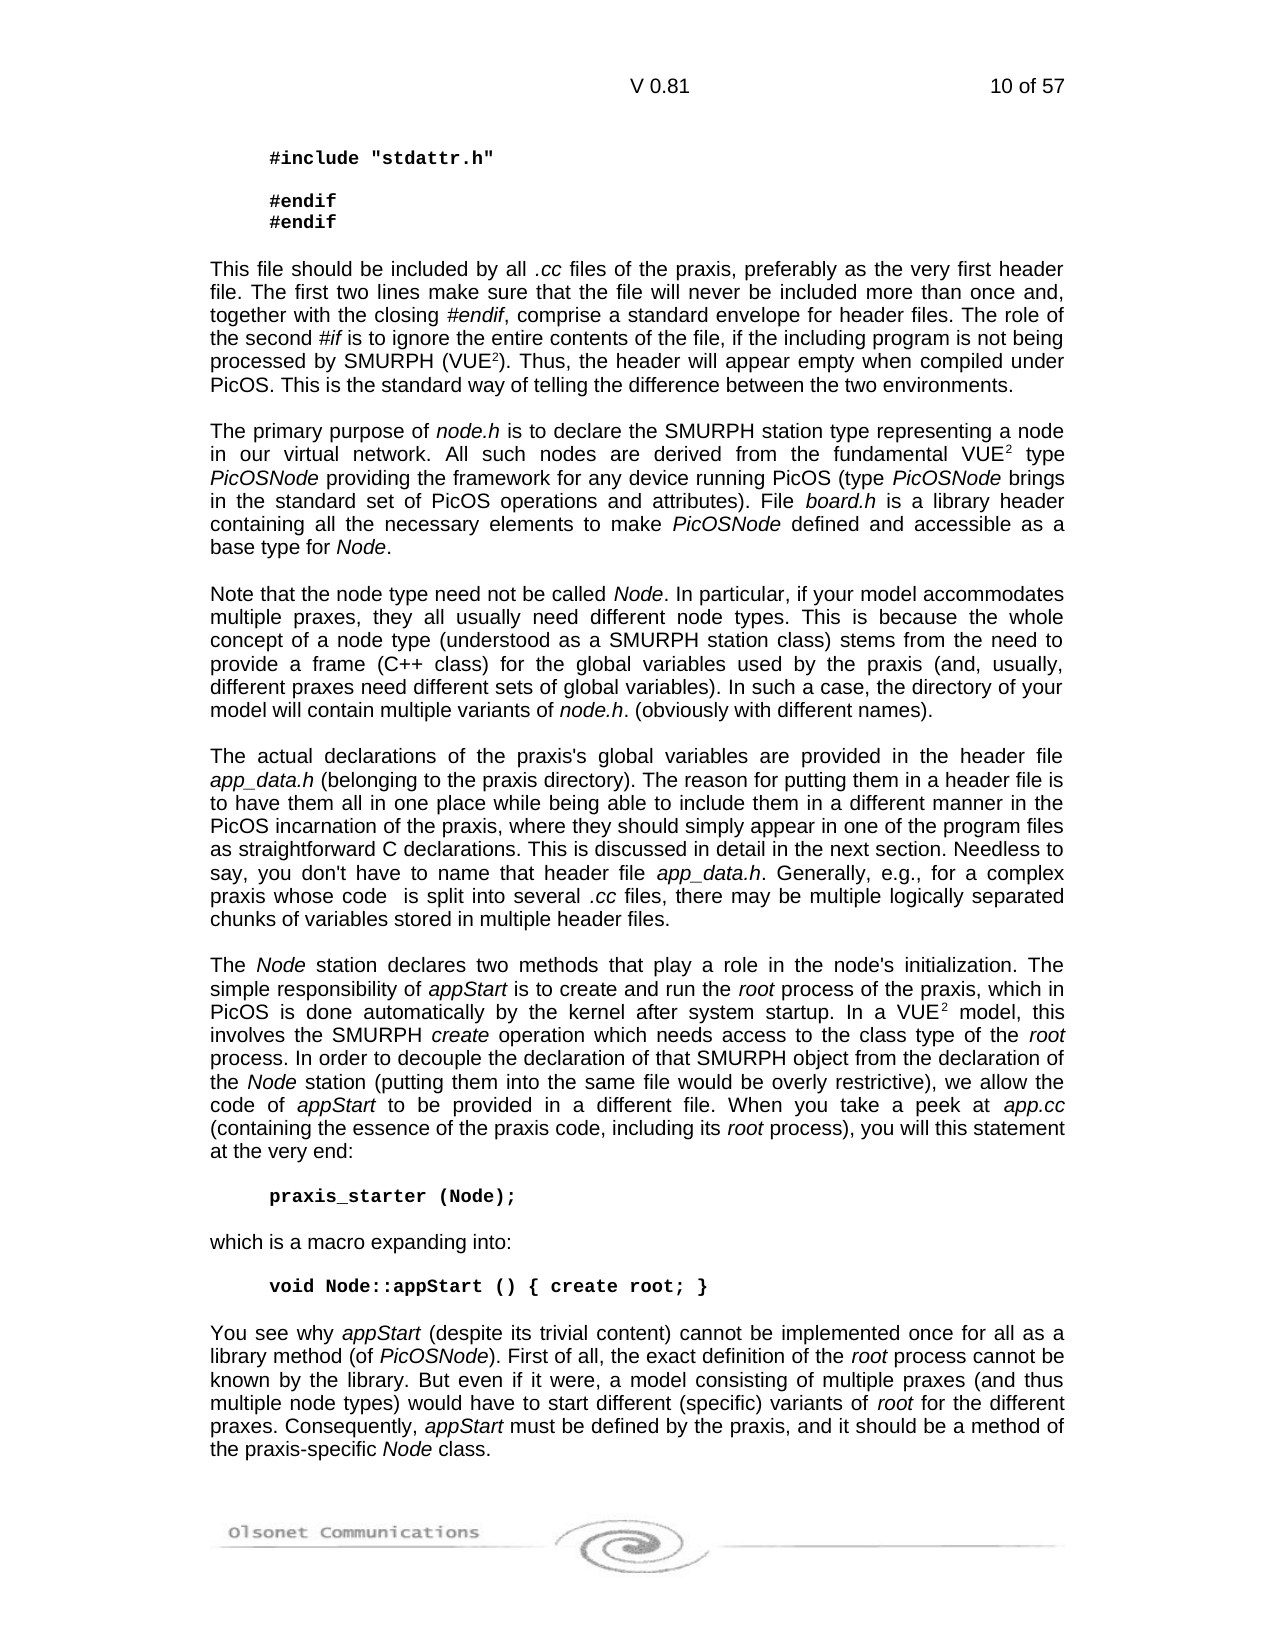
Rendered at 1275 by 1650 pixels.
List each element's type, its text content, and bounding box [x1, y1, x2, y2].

text void Node::appStart () { create root; } [269, 1277, 1065, 1298]
text You see why appStart (despite its trivial content) cannot be implemented once for all as a library method (of PicOSNode). First of all, the exact definition of the root process cannot be known by the library. But even if it were, a model consisting of multiple praxes (and thus multiple node types) would have to start different (specific) variants of root for the different praxes. Consequently, appStart must be defined by the praxis, and it should be a method of the praxis-specific Node class. [210, 1322, 1065, 1461]
text #endif [269, 213, 1065, 234]
text This file should be included by all .cc files of the praxis, preferably as the very first header file. The first two lines make sure that the file will never be included more than once and, together with the closing #endif, comprise a standard envelope for header files. The role of the second #if is to ignore the entire contents of the file, if the including program is not being processed by SMURPH (VUE2). Thus, the header will appear empty when compiled under PicOS. This is the standard way of telling the difference between the two environments. [210, 257, 1065, 397]
text which is a macro expanding into: [210, 1231, 1065, 1254]
text The actual declarations of the praxis's global variables are provided in the header file app_data.h (belonging to the praxis directory). The reason for putting them in a header file is to have them all in one place while being able to include them in a different manner in the PicOS incarnation of the praxis, where they should simply appear in one of the program files as straightforward C declarations. This is discussed in detail in the next section. Needless to say, you don't have to name that header file app_data.h. Generally, e.g., for a complex praxis whose code is split into several .cc files, there may be multiple logically separated chunks of variables stored in multiple header files. [210, 745, 1065, 931]
text praxis_starter (Node); [269, 1186, 1065, 1208]
text #include "stdattr.h" [269, 149, 1065, 170]
text #endif [269, 191, 1065, 213]
picture [210, 1504, 1065, 1596]
text The primary purpose of node.h is to declare the SMURPH station type representing a node in our virtual network. All such nodes are derived from the fundamental VUE2 type PicOSNode providing the framework for any device running PicOS (type PicOSNode brings in the standard set of PicOS operations and attributes). File board.h is a library header containing all the necessary elements to make PicOSNode defined and accessible as a base type for Node. [210, 420, 1065, 559]
text Note that the node type need not be called Node. In particular, if your model accommodates multiple praxes, they all usually need different node types. This is because the whole concept of a node type (understood as a SMURPH station class) stems from the need to provide a frame (C++ class) for the global variables used by the praxis (and, usually, different praxes need different sets of global variables). In such a case, the directory of your model will contain multiple variants of node.h. (obviously with different names). [210, 582, 1065, 722]
text The Node station declares two methods that play a role in the node's initialization. The simple responsibility of appStart is to create and run the root process of the praxis, which in PicOS is done automatically by the kernel after system startup. In a VUE2 model, this involves the SMURPH create operation which needs access to the class type of the root process. In order to decouple the declaration of that SMURPH object from the declaration of the Node station (putting them into the same file would be overly restrictive), we allow the code of appStart to be provided in a different file. When you take a peek at app.cc (containing the essence of the praxis code, including its root process), you will this statement at the very end: [210, 954, 1065, 1163]
